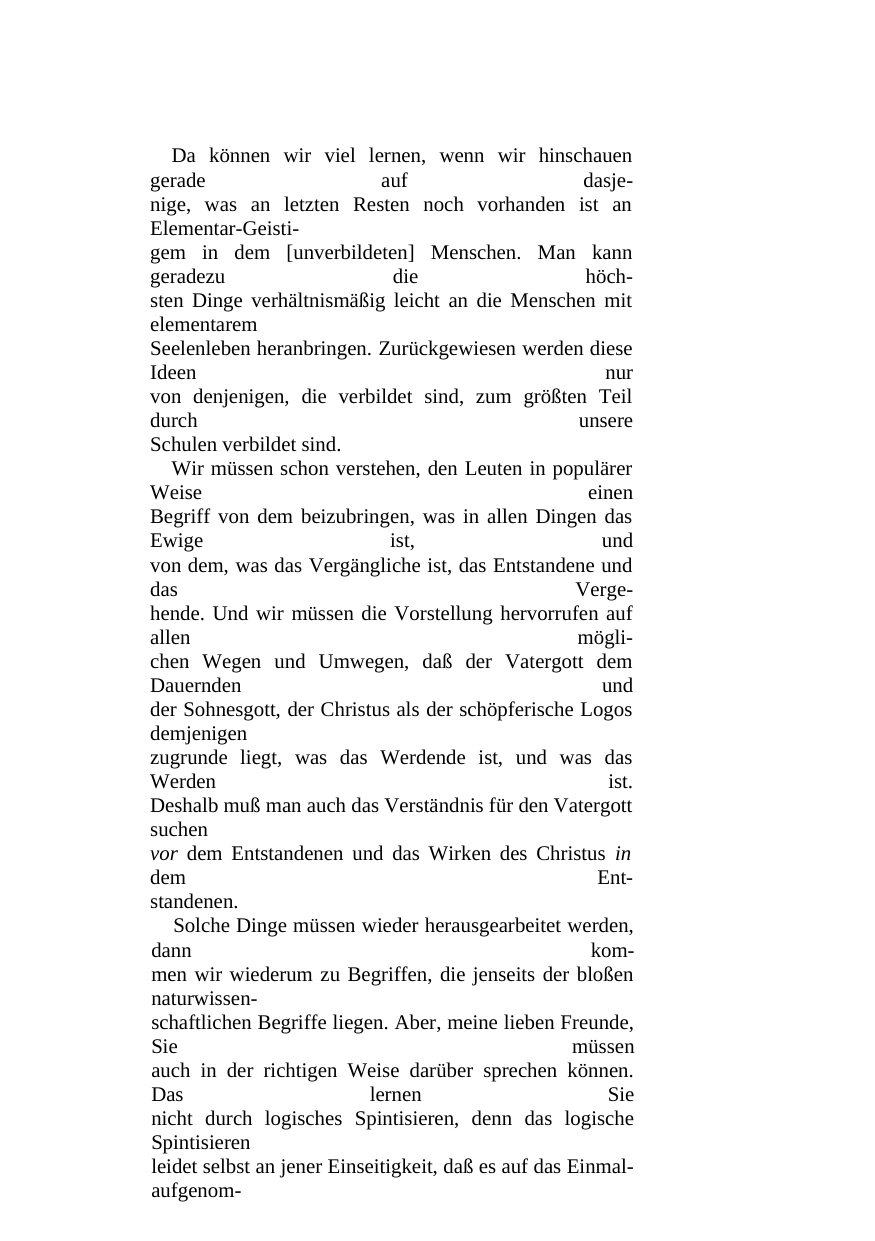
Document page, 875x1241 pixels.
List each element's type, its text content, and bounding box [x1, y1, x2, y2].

text Wir müssen schon verstehen, den Leuten in populärer Weise einen Begriff von dem beizubringen, was in allen Dingen das Ewige ist, und von dem, was das Vergängliche ist, das Entstandene und das Verge- hende. Und wir müssen die Vorstellung hervorrufen auf allen mögli- chen Wegen und Umwegen, daß der Vatergott dem Dauernden und der Sohnesgott, der Christus als der schöpferische Logos demjenigen zugrunde liegt, was das Werdende ist, und was das Werden ist. Deshalb muß man auch das Verständnis für den Vatergott suchen vor dem Entstandenen und das Wirken des Christus in dem Ent- standenen. [150, 456, 633, 913]
text Solche Dinge müssen wieder herausgearbeitet werden, dann kom- men wir wiederum zu Begriffen, die jenseits der bloßen naturwissen- schaftlichen Begriffe liegen. Aber, meine lieben Freunde, Sie müssen auch in der richtigen Weise darüber sprechen können. Das lernen Sie nicht durch logisches Spintisieren, denn das logische Spintisieren leidet selbst an jener Einseitigkeit, daß es auf das Einmal-aufgenom- [151, 913, 634, 1202]
text Da können wir viel lernen, wenn wir hinschauen gerade auf dasje- nige, was an letzten Resten noch vorhanden ist an Elementar-Geisti- gem in dem [unverbildeten] Menschen. Man kann geradezu die höch- sten Dinge verhältnismäßig leicht an die Menschen mit elementarem Seelenleben heranbringen. Zurückgewiesen werden diese Ideen nur von denjenigen, die verbildet sind, zum größten Teil durch unsere Schulen verbildet sind. [150, 143, 633, 456]
